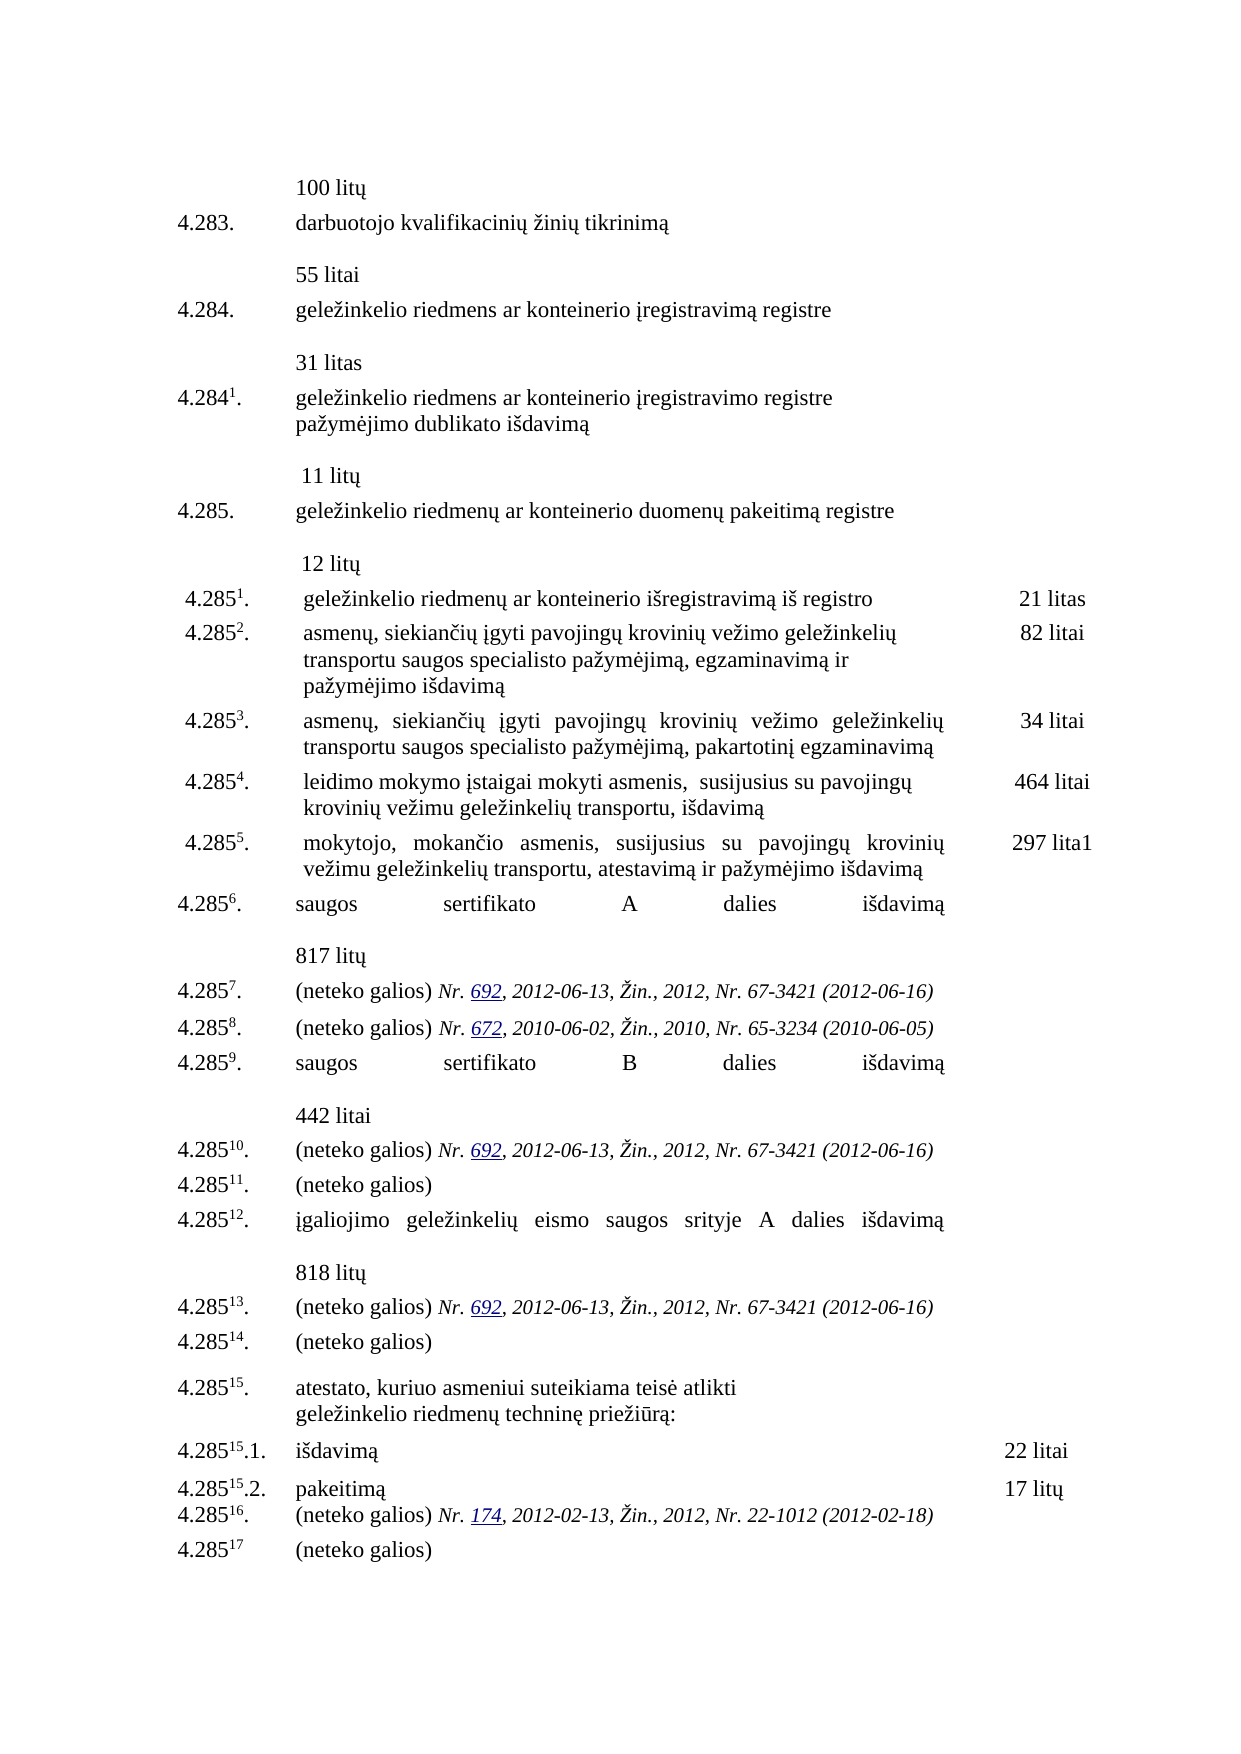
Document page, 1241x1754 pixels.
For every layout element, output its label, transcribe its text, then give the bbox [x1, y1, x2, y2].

text 4.28514. (neteko galios) [177, 1328, 1122, 1354]
text 4.28515.2. pakeitimą 17 litų [177, 1464, 1122, 1501]
table_header geležinkelio riedmenų ar konteinerio išregistravimą iš registro [292, 585, 956, 619]
text 4.2859. saugos sertifikato B dalies išdavimą 442 litai [177, 1049, 945, 1128]
table_cell 464 litai [956, 768, 1148, 829]
table_cell 4.2852. [174, 619, 292, 707]
text 4.283. darbuotojo kvalifikacinių žinių tikrinimą 55 litai [177, 209, 945, 288]
text 4.28515.1. išdavimą 22 litai [177, 1426, 1122, 1464]
text 4.284. geležinkelio riedmens ar konteinerio įregistravimą registre 31 litas [177, 296, 930, 375]
text 4.28513. (neteko galios) Nr. 692, 2012-06-13, Žin., 2012, Nr. 67-3421 (2012-06-16) [177, 1293, 945, 1319]
text 4.28515. atestato, kuriuo asmeniui suteikiama teisė atlikti [177, 1363, 1122, 1400]
table_cell 34 litai [956, 707, 1148, 768]
text 4.28510. (neteko galios) Nr. 692, 2012-06-13, Žin., 2012, Nr. 67-3421 (2012-06-16) [177, 1136, 945, 1163]
table_cell asmenų, siekiančių įgyti pavojingų krovinių vežimo geležinkelių transportu saugos specialisto pažymėjimą, egzaminavimą ir pažymėjimo išdavimą [292, 619, 956, 707]
table_header 4.2851. [174, 585, 292, 619]
table_cell 297 lita1 [956, 829, 1148, 890]
table_cell leidimo mokymo įstaigai mokyti asmenis, susijusius su pavojingų krovinių vežimu geležinkelių transportu, išdavimą [292, 768, 956, 829]
text 4.2857. (neteko galios) Nr. 692, 2012-06-13, Žin., 2012, Nr. 67-3421 (2012-06-16) [177, 977, 945, 1004]
table_cell 4.2854. [174, 768, 292, 829]
text 4.28511. (neteko galios) [177, 1171, 1122, 1197]
table_cell asmenų, siekiančių įgyti pavojingų krovinių vežimo geležinkelių transportu saugos specialisto pažymėjimą, pakartotinį egzaminavimą [292, 707, 956, 768]
text 4.2841. geležinkelio riedmens ar konteinerio įregistravimo registre pažymėjimo dublikato išdavimą 11 litų [177, 383, 930, 489]
table_cell 82 litai [956, 619, 1148, 707]
text 4.28516. (neteko galios) Nr. 174, 2012-02-13, Žin., 2012, Nr. 22-1012 (2012-02-18) [177, 1501, 989, 1528]
table_cell 4.2853. [174, 707, 292, 768]
table_cell 4.2855. [174, 829, 292, 890]
text geležinkelio riedmenų techninę priežiūrą: [177, 1400, 1122, 1426]
text 4.28512. įgaliojimo geležinkelių eismo saugos srityje A dalies išdavimą 818 litų [177, 1206, 945, 1285]
table_header 21 litas [956, 585, 1148, 619]
text 4.285. geležinkelio riedmenų ar konteinerio duomenų pakeitimą registre 12 litų [177, 497, 930, 576]
text 100 litų [177, 148, 945, 200]
text 4.2858. (neteko galios) Nr. 672, 2010-06-02, Žin., 2010, Nr. 65-3234 (2010-06-05) [177, 1012, 1122, 1041]
text 4.28517 (neteko galios) [177, 1536, 945, 1562]
text 4.2856. saugos sertifikato A dalies išdavimą 817 litų [177, 890, 945, 969]
table_cell mokytojo, mokančio asmenis, susijusius su pavojingų krovinių vežimu geležinkelių transportu, atestavimą ir pažymėjimo išdavimą [292, 829, 956, 890]
